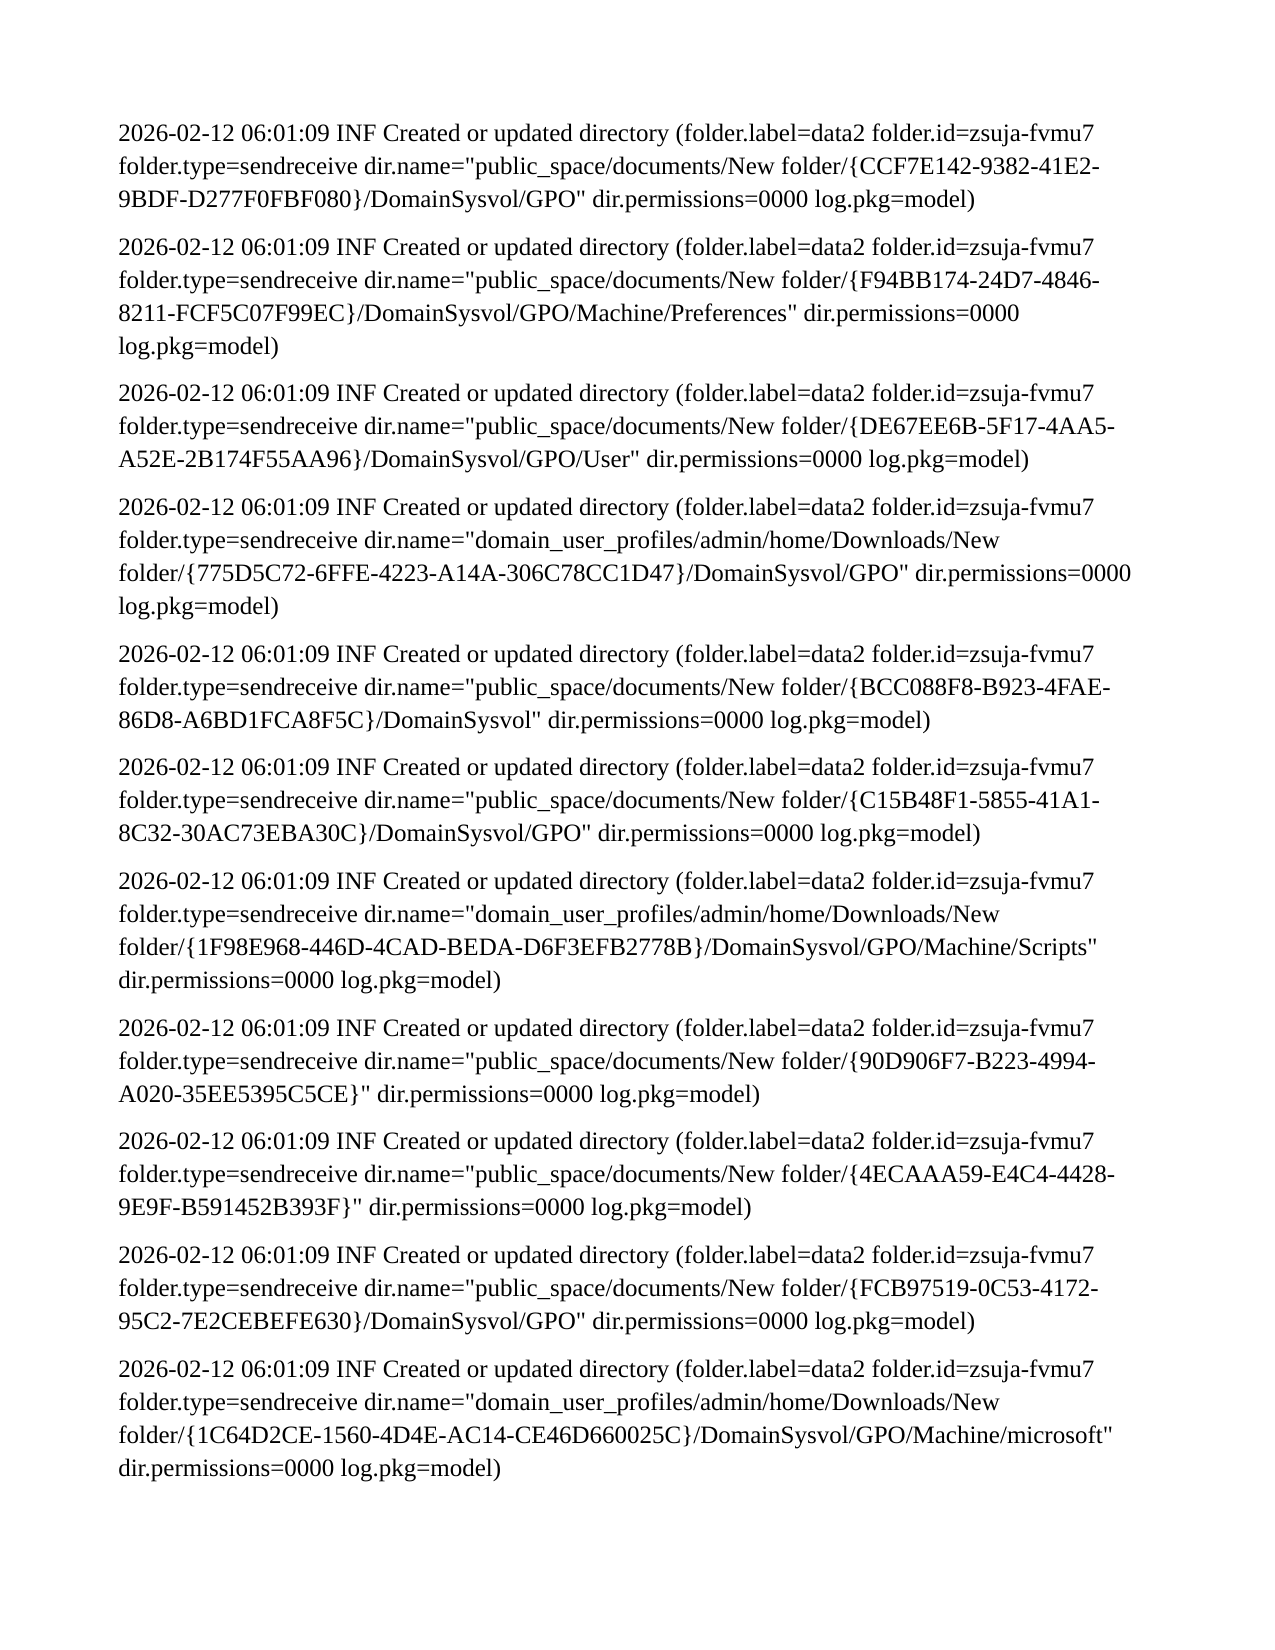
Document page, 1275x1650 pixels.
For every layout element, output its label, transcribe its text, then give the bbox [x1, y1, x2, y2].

text 2026-02-12 06:01:09 INF Created or updated directory (folder.label=data2 folder.id=zsuja-fvmu7 folder.type=sendreceive dir.name="public_space/documents/New folder/{4ECAAA59-E4C4-4428-9E9F-B591452B393F}" dir.permissions=0000 log.pkg=model) [118, 1126, 1157, 1221]
text 2026-02-12 06:01:09 INF Created or updated directory (folder.label=data2 folder.id=zsuja-fvmu7 folder.type=sendreceive dir.name="public_space/documents/New folder/{DE67EE6B-5F17-4AA5-A52E-2B174F55AA96}/DomainSysvol/GPO/User" dir.permissions=0000 log.pkg=model) [118, 378, 1157, 473]
text 2026-02-12 06:01:09 INF Created or updated directory (folder.label=data2 folder.id=zsuja-fvmu7 folder.type=sendreceive dir.name="public_space/documents/New folder/{90D906F7-B223-4994-A020-35EE5395C5CE}" dir.permissions=0000 log.pkg=model) [118, 1013, 1157, 1107]
text 2026-02-12 06:01:09 INF Created or updated directory (folder.label=data2 folder.id=zsuja-fvmu7 folder.type=sendreceive dir.name="domain_user_profiles/admin/home/Downloads/New folder/{1F98E968-446D-4CAD-BEDA-D6F3EFB2778B}/DomainSysvol/GPO/Machine/Scripts" dir.permissions=0000 log.pkg=model) [118, 866, 1157, 994]
text 2026-02-12 06:01:09 INF Created or updated directory (folder.label=data2 folder.id=zsuja-fvmu7 folder.type=sendreceive dir.name="domain_user_profiles/admin/home/Downloads/New folder/{775D5C72-6FFE-4223-A14A-306C78CC1D47}/DomainSysvol/GPO" dir.permissions=0000 log.pkg=model) [118, 492, 1157, 620]
text 2026-02-12 06:01:09 INF Created or updated directory (folder.label=data2 folder.id=zsuja-fvmu7 folder.type=sendreceive dir.name="public_space/documents/New folder/{F94BB174-24D7-4846-8211-FCF5C07F99EC}/DomainSysvol/GPO/Machine/Preferences" dir.permissions=0000 log.pkg=model) [118, 232, 1157, 359]
text 2026-02-12 06:01:09 INF Created or updated directory (folder.label=data2 folder.id=zsuja-fvmu7 folder.type=sendreceive dir.name="public_space/documents/New folder/{FCB97519-0C53-4172-95C2-7E2CEBEFE630}/DomainSysvol/GPO" dir.permissions=0000 log.pkg=model) [118, 1240, 1157, 1335]
text 2026-02-12 06:01:09 INF Created or updated directory (folder.label=data2 folder.id=zsuja-fvmu7 folder.type=sendreceive dir.name="public_space/documents/New folder/{CCF7E142-9382-41E2-9BDF-D277F0FBF080}/DomainSysvol/GPO" dir.permissions=0000 log.pkg=model) [118, 118, 1157, 213]
text 2026-02-12 06:01:09 INF Created or updated directory (folder.label=data2 folder.id=zsuja-fvmu7 folder.type=sendreceive dir.name="public_space/documents/New folder/{BCC088F8-B923-4FAE-86D8-A6BD1FCA8F5C}/DomainSysvol" dir.permissions=0000 log.pkg=model) [118, 639, 1157, 733]
text 2026-02-12 06:01:09 INF Created or updated directory (folder.label=data2 folder.id=zsuja-fvmu7 folder.type=sendreceive dir.name="domain_user_profiles/admin/home/Downloads/New folder/{1C64D2CE-1560-4D4E-AC14-CE46D660025C}/DomainSysvol/GPO/Machine/microsoft" dir.permissions=0000 log.pkg=model) [118, 1354, 1157, 1481]
text 2026-02-12 06:01:09 INF Created or updated directory (folder.label=data2 folder.id=zsuja-fvmu7 folder.type=sendreceive dir.name="public_space/documents/New folder/{C15B48F1-5855-41A1-8C32-30AC73EBA30C}/DomainSysvol/GPO" dir.permissions=0000 log.pkg=model) [118, 752, 1157, 847]
